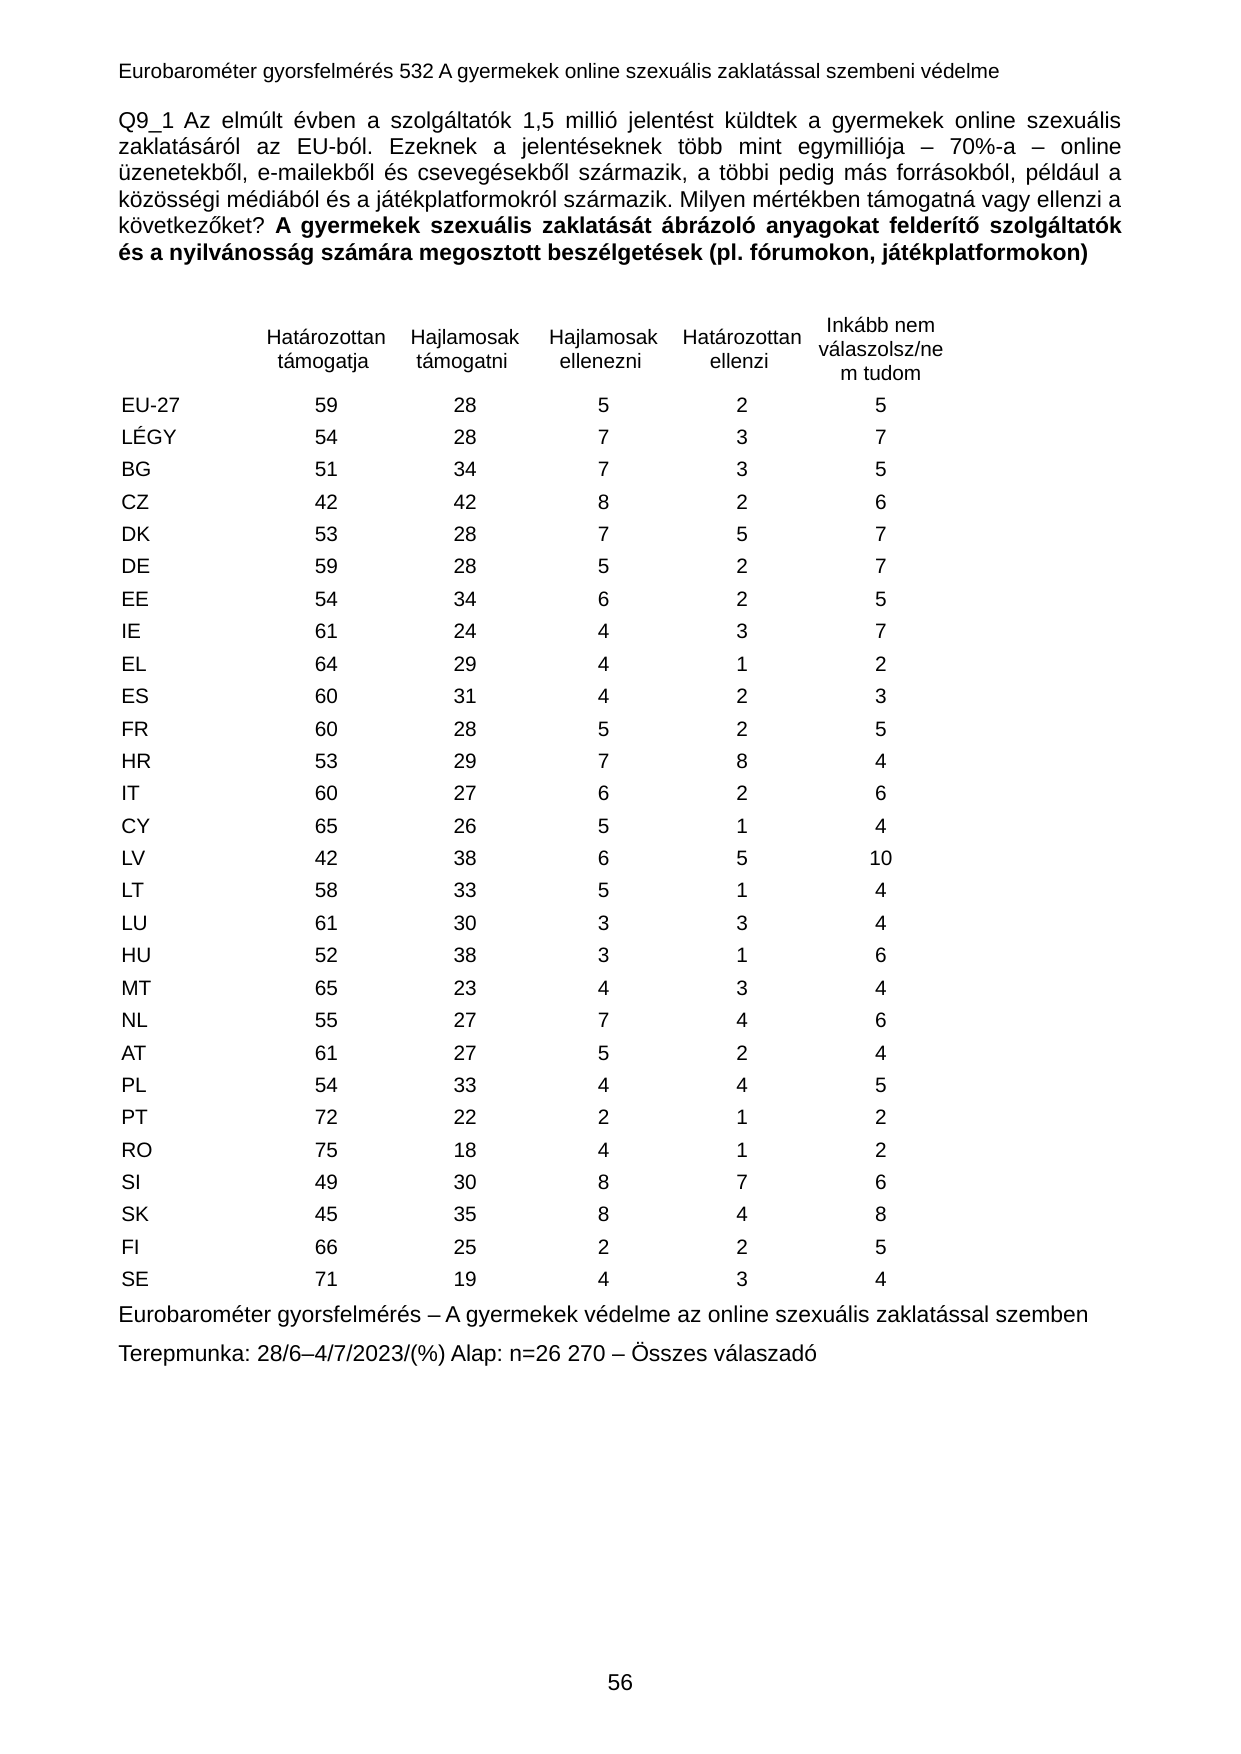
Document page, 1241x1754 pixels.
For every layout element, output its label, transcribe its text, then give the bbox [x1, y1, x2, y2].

table_cell 2 [673, 550, 811, 583]
table_cell BG [118, 453, 257, 485]
table_cell 6 [811, 485, 950, 518]
table_cell CZ [118, 485, 257, 518]
table_cell 45 [257, 1198, 395, 1231]
table_cell LU [118, 907, 257, 939]
table_cell LÉGY [118, 421, 257, 453]
table_cell 4 [673, 1198, 811, 1231]
table_cell PT [118, 1101, 257, 1133]
table_header Határozottan támogatja [257, 309, 395, 388]
table_cell 6 [534, 777, 673, 809]
table_cell 3 [673, 453, 811, 485]
table_cell 71 [257, 1263, 395, 1295]
table_cell 55 [257, 1004, 395, 1036]
table_cell 2 [534, 1231, 673, 1263]
table_cell 4 [673, 1004, 811, 1036]
table_cell 2 [811, 1101, 950, 1133]
table_cell 6 [811, 1166, 950, 1198]
table_cell 30 [395, 907, 534, 939]
table_cell 58 [257, 874, 395, 907]
table_header Hajlamosak ellenezni [534, 309, 673, 388]
table_cell 2 [673, 777, 811, 809]
table_cell 66 [257, 1231, 395, 1263]
table_cell 3 [673, 971, 811, 1004]
table_cell 23 [395, 971, 534, 1004]
table_cell 8 [534, 1166, 673, 1198]
table_cell LV [118, 842, 257, 874]
table_cell 2 [811, 648, 950, 680]
table_cell 5 [534, 712, 673, 744]
table_cell 5 [534, 809, 673, 842]
table_cell 7 [811, 550, 950, 583]
table_cell 38 [395, 842, 534, 874]
table_cell 31 [395, 680, 534, 712]
table_cell 2 [673, 1036, 811, 1068]
table_cell 5 [811, 1231, 950, 1263]
table_cell 1 [673, 809, 811, 842]
table_cell 1 [673, 874, 811, 907]
table_cell CY [118, 809, 257, 842]
table_cell 6 [811, 777, 950, 809]
table_cell 22 [395, 1101, 534, 1133]
table_cell 7 [811, 518, 950, 550]
table_cell 1 [673, 1101, 811, 1133]
table_cell 4 [534, 1133, 673, 1166]
table_cell 4 [811, 907, 950, 939]
table_cell 51 [257, 453, 395, 485]
table_cell MT [118, 971, 257, 1004]
table_cell 38 [395, 939, 534, 971]
table_cell 42 [257, 842, 395, 874]
table_cell 4 [811, 745, 950, 777]
table_cell LT [118, 874, 257, 907]
table_cell 65 [257, 971, 395, 1004]
table_cell 7 [534, 453, 673, 485]
table_cell 60 [257, 712, 395, 744]
table_cell ES [118, 680, 257, 712]
table_cell 7 [534, 421, 673, 453]
table_cell 54 [257, 583, 395, 615]
table_cell 28 [395, 518, 534, 550]
table_cell 75 [257, 1133, 395, 1166]
table_cell 7 [811, 421, 950, 453]
table_cell HU [118, 939, 257, 971]
table_cell 2 [673, 712, 811, 744]
table_cell 3 [673, 907, 811, 939]
table_cell FI [118, 1231, 257, 1263]
table_cell 2 [811, 1133, 950, 1166]
table_cell 5 [534, 550, 673, 583]
table_cell 5 [811, 453, 950, 485]
table_cell 4 [811, 874, 950, 907]
table_cell 2 [673, 1231, 811, 1263]
table_cell 54 [257, 421, 395, 453]
table_cell PL [118, 1069, 257, 1101]
table_cell 26 [395, 809, 534, 842]
table_cell 28 [395, 712, 534, 744]
table_cell 61 [257, 1036, 395, 1068]
table_cell RO [118, 1133, 257, 1166]
table_cell 4 [534, 971, 673, 1004]
table_cell 54 [257, 1069, 395, 1101]
table_cell 3 [534, 907, 673, 939]
table_cell 2 [534, 1101, 673, 1133]
table_cell FR [118, 712, 257, 744]
table_cell 5 [534, 388, 673, 421]
table_cell 25 [395, 1231, 534, 1263]
table_cell 61 [257, 907, 395, 939]
table_cell 6 [811, 1004, 950, 1036]
table_cell 29 [395, 648, 534, 680]
table_cell SI [118, 1166, 257, 1198]
table_cell 59 [257, 550, 395, 583]
table_cell 59 [257, 388, 395, 421]
table_cell 52 [257, 939, 395, 971]
table_cell 29 [395, 745, 534, 777]
table_cell 6 [534, 583, 673, 615]
table_cell 4 [534, 1069, 673, 1101]
table_cell 24 [395, 615, 534, 647]
table_cell 27 [395, 777, 534, 809]
table_cell 33 [395, 1069, 534, 1101]
table_cell 2 [673, 485, 811, 518]
table_header Határozottan ellenzi [673, 309, 811, 388]
table_cell 7 [534, 745, 673, 777]
table_cell 7 [811, 615, 950, 647]
table_cell 3 [534, 939, 673, 971]
table_cell 53 [257, 518, 395, 550]
table_cell 4 [534, 648, 673, 680]
table_cell 60 [257, 680, 395, 712]
table_cell 8 [534, 485, 673, 518]
table_cell 8 [673, 745, 811, 777]
table_cell 19 [395, 1263, 534, 1295]
table_cell 5 [811, 388, 950, 421]
table_cell 4 [534, 1263, 673, 1295]
table_cell DK [118, 518, 257, 550]
table_cell 5 [534, 874, 673, 907]
table_cell 7 [534, 518, 673, 550]
table_cell 2 [673, 388, 811, 421]
table_cell 7 [534, 1004, 673, 1036]
table_cell 2 [673, 680, 811, 712]
table_cell 5 [673, 518, 811, 550]
table_cell 72 [257, 1101, 395, 1133]
table_header [118, 309, 257, 388]
table_cell IE [118, 615, 257, 647]
table_cell 5 [811, 583, 950, 615]
table_cell 1 [673, 1133, 811, 1166]
table_cell 60 [257, 777, 395, 809]
table_cell DE [118, 550, 257, 583]
table_cell 1 [673, 648, 811, 680]
table_cell 4 [673, 1069, 811, 1101]
table_cell EL [118, 648, 257, 680]
table_cell NL [118, 1004, 257, 1036]
table_cell 28 [395, 421, 534, 453]
table_cell 3 [673, 421, 811, 453]
table_cell AT [118, 1036, 257, 1068]
table_cell 49 [257, 1166, 395, 1198]
table_cell 34 [395, 583, 534, 615]
text Terepmunka: 28/6–4/7/2023/(%) Alap: n=26 270 – Összes válaszadó [118, 1339, 1122, 1366]
table_cell 5 [811, 1069, 950, 1101]
table_cell 34 [395, 453, 534, 485]
table_cell 5 [673, 842, 811, 874]
table_cell 4 [811, 1036, 950, 1068]
table_header Inkább nem válaszolsz/nem tudom [811, 309, 950, 388]
table_cell 4 [534, 680, 673, 712]
table_cell 65 [257, 809, 395, 842]
table_cell 6 [811, 939, 950, 971]
table_cell 53 [257, 745, 395, 777]
table_cell EE [118, 583, 257, 615]
table_cell 30 [395, 1166, 534, 1198]
table_cell 5 [811, 712, 950, 744]
table_cell 18 [395, 1133, 534, 1166]
table_cell 1 [673, 939, 811, 971]
table_cell 42 [395, 485, 534, 518]
table_cell 4 [811, 1263, 950, 1295]
table_cell SE [118, 1263, 257, 1295]
table_cell 35 [395, 1198, 534, 1231]
table_cell 5 [534, 1036, 673, 1068]
table_cell 3 [673, 1263, 811, 1295]
table_cell 4 [534, 615, 673, 647]
table_cell 8 [534, 1198, 673, 1231]
table_cell 33 [395, 874, 534, 907]
table_cell HR [118, 745, 257, 777]
table_cell SK [118, 1198, 257, 1231]
table_cell 28 [395, 388, 534, 421]
text Eurobarométer gyorsfelmérés – A gyermekek védelme az online szexuális zaklatással szemben [118, 1301, 1122, 1328]
table_cell 2 [673, 583, 811, 615]
table_cell IT [118, 777, 257, 809]
table_cell 28 [395, 550, 534, 583]
table_cell 27 [395, 1036, 534, 1068]
table_cell 8 [811, 1198, 950, 1231]
table_cell 61 [257, 615, 395, 647]
table_cell 3 [673, 615, 811, 647]
table_cell EU-27 [118, 388, 257, 421]
table_cell 4 [811, 809, 950, 842]
table_cell 7 [673, 1166, 811, 1198]
table_cell 6 [534, 842, 673, 874]
table_cell 3 [811, 680, 950, 712]
table_header Hajlamosak támogatni [395, 309, 534, 388]
table_cell 42 [257, 485, 395, 518]
table_cell 27 [395, 1004, 534, 1036]
text Q9_1 Az elmúlt évben a szolgáltatók 1,5 millió jelentést küldtek a gyermekek online szexuális zaklatásáról az EU-ból. Ezeknek a jelentéseknek több mint egymilliója – 70%-a – online üzenetekből, e-mailekből és csevegésekből származik, a többi pedig más forrásokból, például a közösségi médiából és a játékplatformokról származik. Milyen mértékben támogatná vagy ellenzi a következőket? A gyermekek szexuális zaklatását ábrázoló anyagokat felderítő szolgáltatók és a nyilvánosság számára megosztott beszélgetések (pl. fórumokon, játékplatformokon) [118, 107, 1122, 265]
table_cell 64 [257, 648, 395, 680]
table_cell 4 [811, 971, 950, 1004]
table_cell 10 [811, 842, 950, 874]
